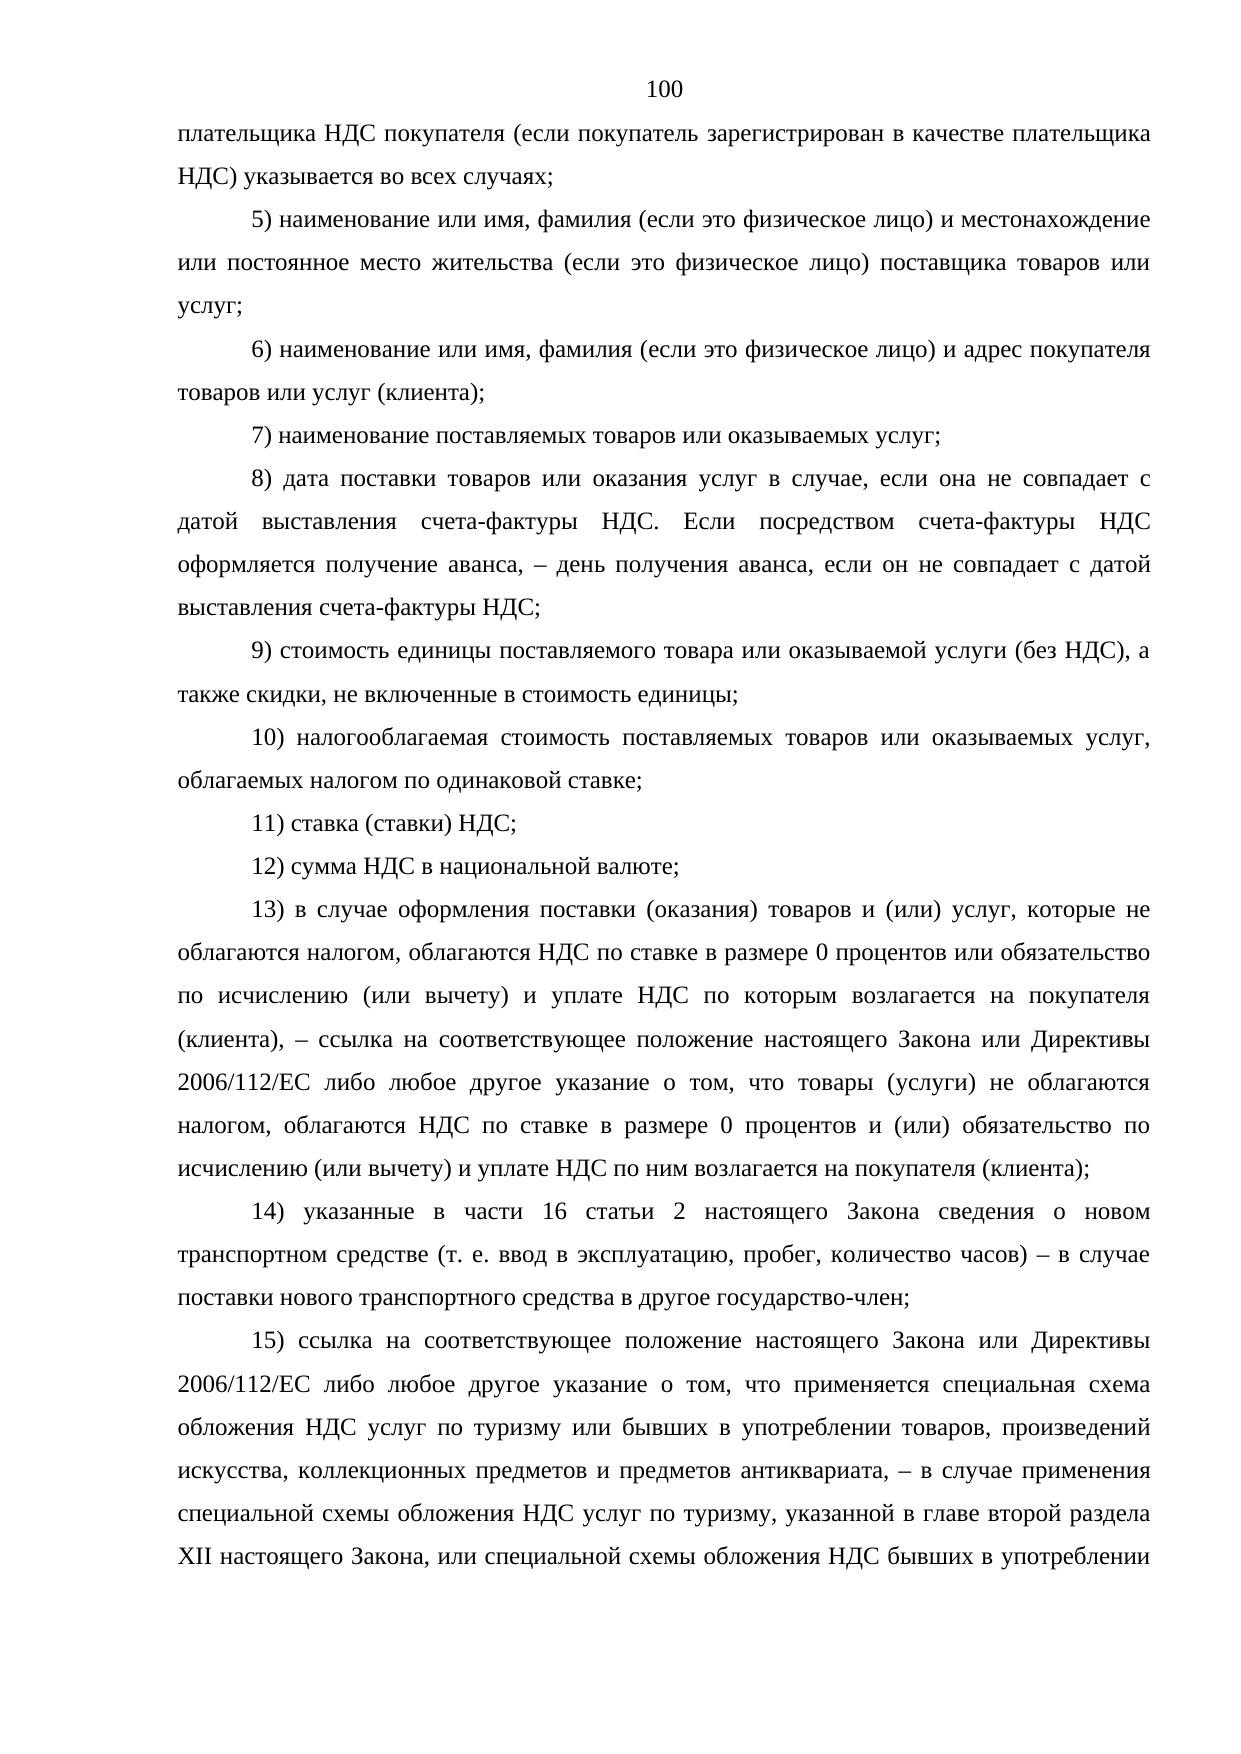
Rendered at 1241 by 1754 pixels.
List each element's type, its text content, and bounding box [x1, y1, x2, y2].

text 15) ссылка на соответствующее положение настоящего Закона или Директивы 2006/112/ЕС либо любое другое указание о том, что применяется специальная схема обложения НДС услуг по туризму или бывших в употреблении товаров, произведений искусства, коллекционных предметов и предметов антиквариата, – в случае применения специальной схемы обложения НДС услуг по туризму, указанной в главе второй раздела XII настоящего Закона, или специальной схемы обложения НДС бывших в употреблении [177, 1326, 1152, 1570]
text 6) наименование или имя, фамилия (если это физическое лицо) и адрес покупателя товаров или услуг (клиента); [177, 334, 1152, 406]
text 5) наименование или имя, фамилия (если это физическое лицо) и местонахождение или постоянное место жительства (если это физическое лицо) поставщика товаров или услуг; [177, 204, 1152, 319]
text 9) стоимость единицы поставляемого товара или оказываемой услуги (без НДС), а также скидки, не включенные в стоимость единицы; [177, 636, 1152, 707]
text 12) сумма НДС в национальной валюте; [177, 851, 1152, 880]
text 7) наименование поставляемых товаров или оказываемых услуг; [177, 420, 1152, 449]
text 10) налогооблагаемая стоимость поставляемых товаров или оказываемых услуг, облагаемых налогом по одинаковой ставке; [177, 722, 1152, 794]
text 14) указанные в части 16 статьи 2 настоящего Закона сведения о новом транспортном средстве (т. е. ввод в эксплуатацию, пробег, количество часов) – в случае поставки нового транспортного средства в другое государство-член; [177, 1196, 1152, 1311]
text 13) в случае оформления поставки (оказания) товаров и (или) услуг, которые не облагаются налогом, облагаются НДС по ставке в размере 0 процентов или обязательство по исчислению (или вычету) и уплате НДС по которым возлагается на покупателя (клиента), – ссылка на соответствующее положение настоящего Закона или Директивы 2006/112/ЕС либо любое другое указание о том, что товары (услуги) не облагаются налогом, облагаются НДС по ставке в размере 0 процентов и (или) обязательство по исчислению (или вычету) и уплате НДС по ним возлагается на покупателя (клиента); [177, 894, 1152, 1182]
text плательщика НДС покупателя (если покупатель зарегистрирован в качестве плательщика НДС) указывается во всех случаях; [177, 118, 1152, 190]
text 8) дата поставки товаров или оказания услуг в случае, если она не совпадает с датой выставления счета-фактуры НДС. Если посредством счета-фактуры НДС оформляется получение аванса, – день получения аванса, если он не совпадает с датой выставления счета-фактуры НДС; [177, 463, 1152, 621]
text 11) ставка (ставки) НДС; [177, 808, 1152, 837]
